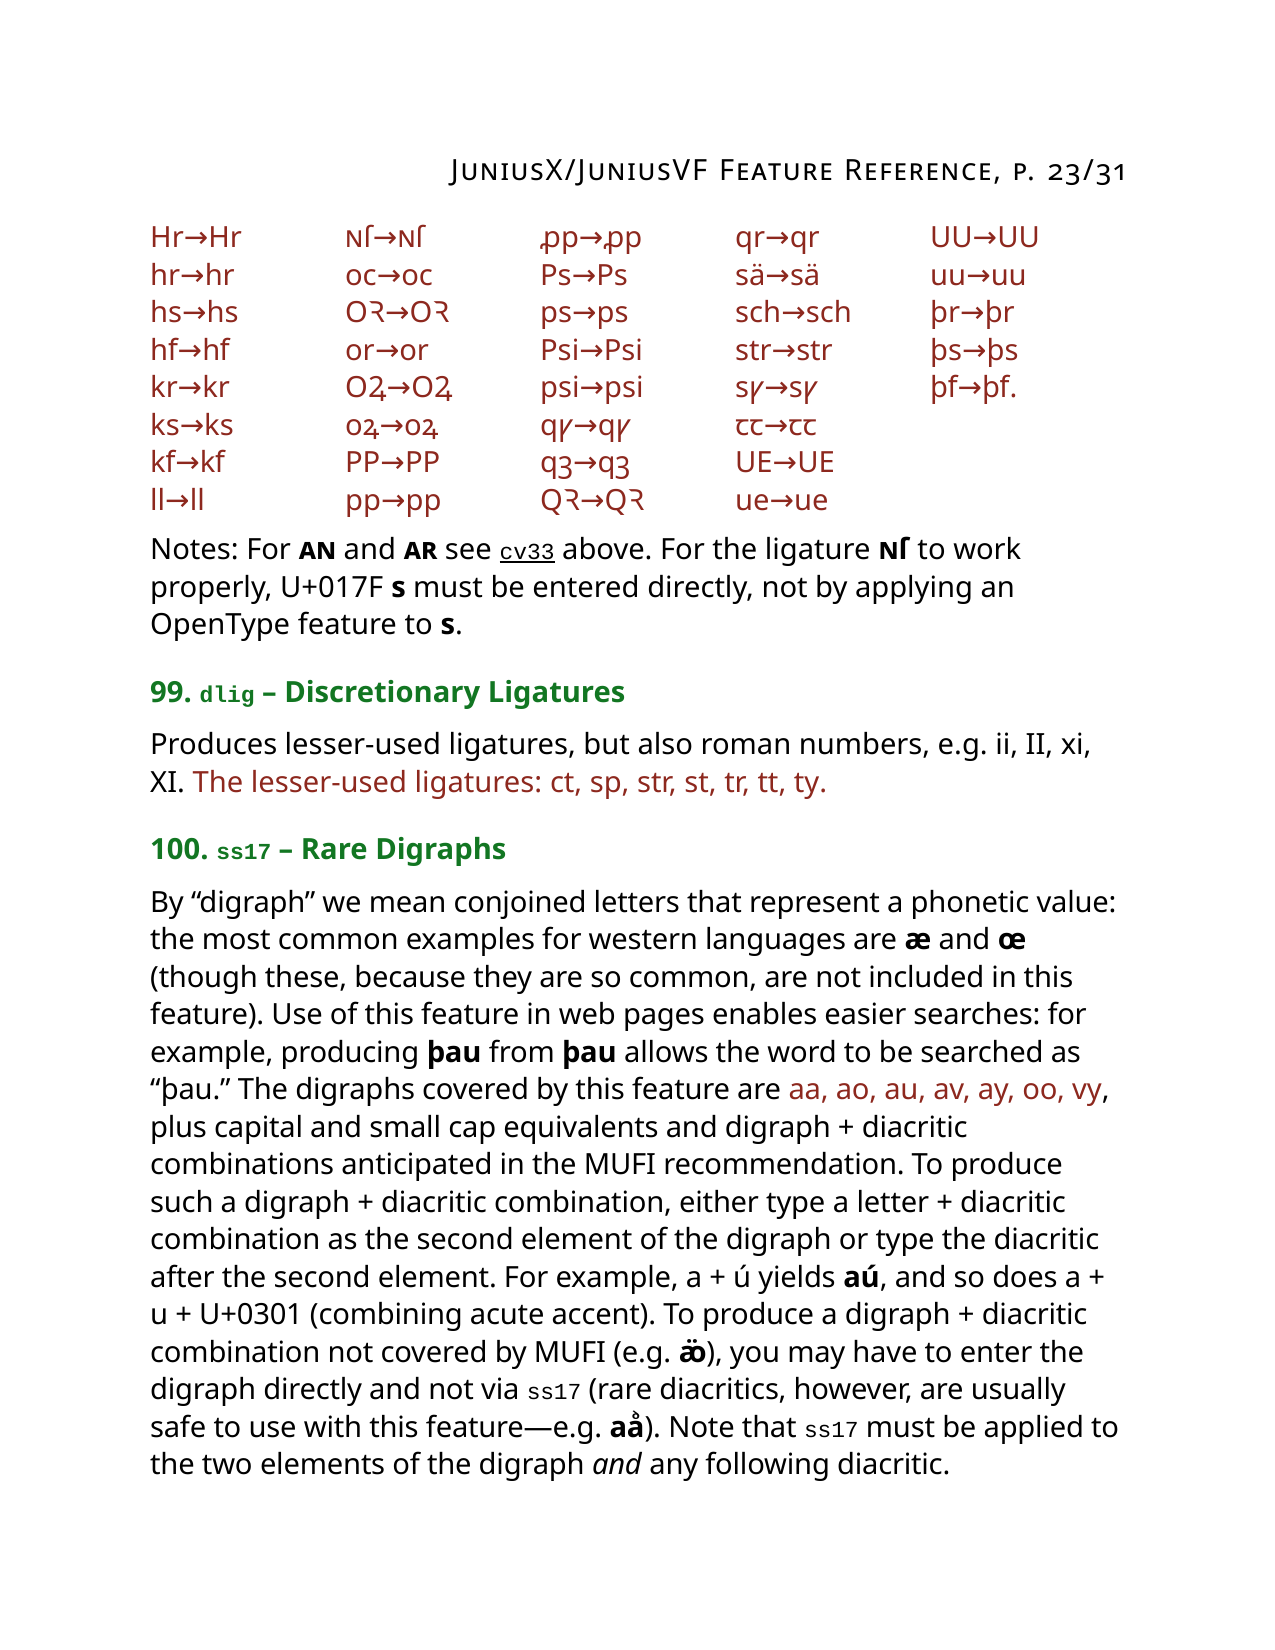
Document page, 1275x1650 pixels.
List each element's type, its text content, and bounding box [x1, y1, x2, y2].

text oc→oc [345, 255, 540, 292]
text UU→UU [930, 217, 1125, 255]
text sꝩ→sꝩ [735, 367, 930, 405]
text oꝝ→oꝝ [345, 405, 540, 442]
text þẝ→þẝ. [930, 367, 1125, 405]
text ks→ks [150, 405, 345, 442]
text ꝓp→ꝓp [540, 217, 735, 255]
text Produces lesser-used ligatures, but also roman numbers, e.g. ii, II, xi, XI. The lesser-used ligatures: ct, sp, str, st, tr, tt, ty. [150, 724, 1125, 799]
text OꝜ→OꝜ [345, 367, 540, 405]
text hr→hr [150, 255, 345, 292]
text Ps→Ps [540, 255, 735, 292]
text þr→þr [930, 292, 1125, 330]
text Psi→Psi [540, 330, 735, 367]
text Notes: For an and ar see cv33 above. For the ligature nſ to work properly, U+017F s must be entered directly, not by applying an OpenType feature to s. [150, 529, 1125, 642]
text str→str [735, 330, 930, 367]
text sä→sä [735, 255, 930, 292]
text PP→PP [345, 442, 540, 480]
text UE→UE [735, 442, 930, 480]
text QꝚ→QꝚ [540, 480, 735, 517]
text kẝ→kẝ [150, 442, 345, 480]
text OꝚ→OꝚ [345, 292, 540, 330]
subtitle 99. dlig – Discretionary Ligatures [150, 672, 1125, 709]
subtitle 100. ss17 – Rare Digraphs [150, 829, 1125, 867]
text nſ→nſ [345, 217, 540, 255]
text kr→kr [150, 367, 345, 405]
text psi→psi [540, 367, 735, 405]
text qꝫ→qꝫ [540, 442, 735, 480]
text ll→ll [150, 480, 345, 517]
text ps→ps [540, 292, 735, 330]
text ue→ue [735, 480, 930, 517]
text ꞇꞇ→ꞇꞇ [735, 405, 930, 442]
text þs→þs [930, 330, 1125, 367]
text or→or [345, 330, 540, 367]
text By “digraph” we mean conjoined letters that represent a phonetic value: the most common examples for western languages are æ and œ (though these, because they are so common, are not included in this feature). Use of this feature in web pages enables easier searches: for example, producing þau from þau allows the word to be searched as “þau.” The digraphs covered by this feature are aa, ao, au, av, ay, oo, vy, plus capital and small cap equivalents and digraph + diacritic combinations anticipated in the MUFI recommendation. To produce such a digraph + diacritic combination, either type a letter + diacritic combination as the second element of the digraph or type the diacritic after the second element. For example, a + ú yields aú, and so does a + u + U+0301 (combining acute accent). To produce a digraph + diacritic combination not covered by MUFI (e.g. ꜵ̈), you may have to enter the digraph directly and not via ss17 (rare diacritics, however, are usually safe to use with this feature—e.g. aaᷘ). Note that ss17 must be applied to the two elements of the digraph and any following diacritic. [150, 882, 1125, 1482]
text qꝩ→qꝩ [540, 405, 735, 442]
text uu→uu [930, 255, 1125, 292]
text hẝ→hẝ [150, 330, 345, 367]
text sch→sch [735, 292, 930, 330]
text qr→qr [735, 217, 930, 255]
text pp→pp [345, 480, 540, 517]
text hs→hs [150, 292, 345, 330]
text Hr→Hr [150, 217, 345, 255]
